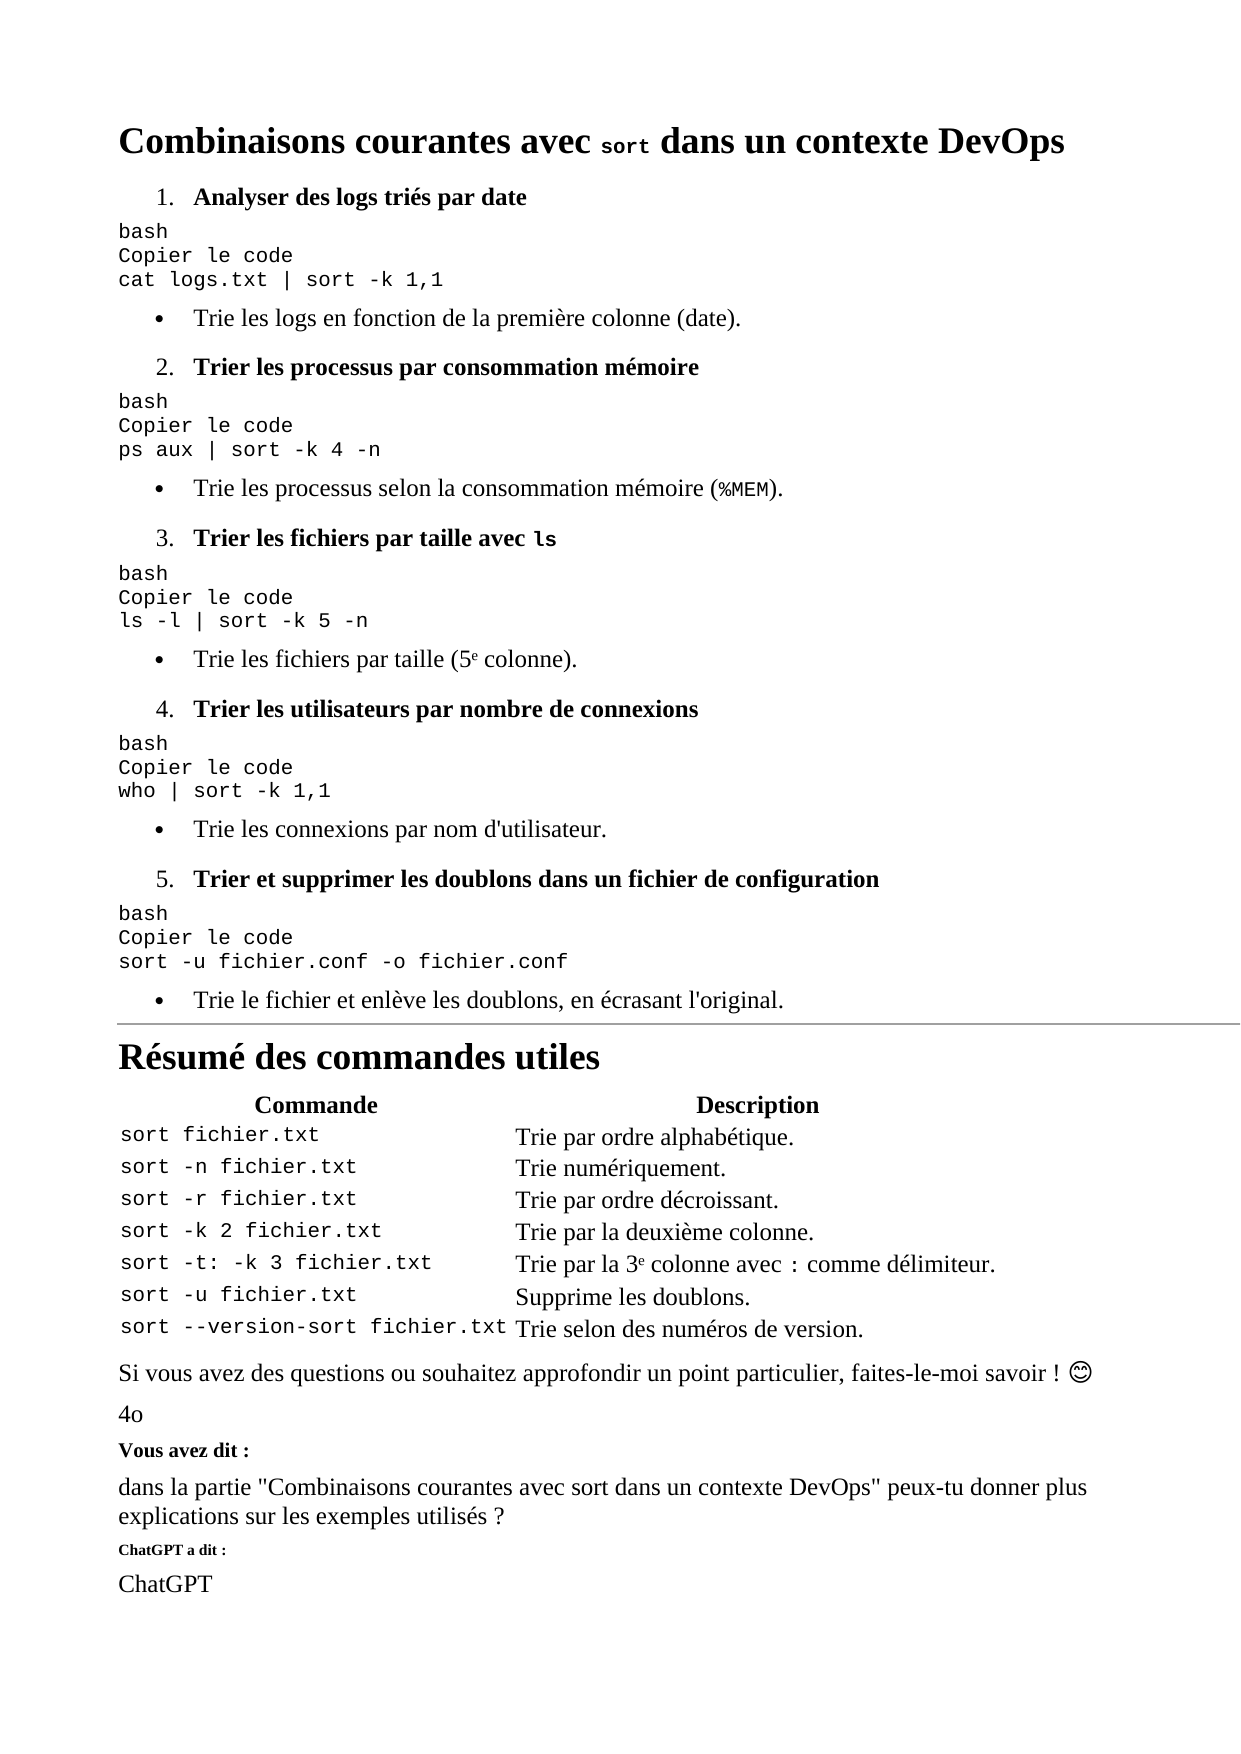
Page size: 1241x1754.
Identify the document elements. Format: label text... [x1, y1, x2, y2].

text 4o [118, 1399, 1122, 1428]
text who | sort -k 1,1 [118, 781, 1122, 804]
table_cell Trie numériquement. [514, 1152, 1002, 1184]
text Copier le code [118, 245, 1122, 268]
text Copier le code [118, 415, 1122, 439]
table_header Commande [118, 1088, 513, 1120]
table_cell Trie par la deuxième colonne. [514, 1216, 1002, 1247]
list Trie les processus selon la consommation mémoire (%MEM). [156, 473, 1122, 502]
text bash [118, 221, 1122, 245]
text bash [118, 733, 1122, 757]
text Copier le code [118, 757, 1122, 781]
table_cell sort --version-sort fichier.txt [118, 1312, 513, 1344]
list Trie les fichiers par taille (5ᵉ colonne). [156, 644, 1122, 673]
list Trier les utilisateurs par nombre de connexions [156, 694, 1122, 723]
text Si vous avez des questions ou souhaitez approfondir un point particulier, faites-le-moi savoir ! 😊 [118, 1354, 1122, 1388]
table_cell Trie par ordre alphabétique. [514, 1120, 1002, 1152]
subtitle ChatGPT a dit : [118, 1540, 1122, 1558]
table_cell sort fichier.txt [118, 1120, 513, 1152]
text bash [118, 391, 1122, 415]
table_cell sort -u fichier.txt [118, 1280, 513, 1312]
list Analyser des logs triés par date [156, 182, 1122, 211]
table_cell sort -r fichier.txt [118, 1184, 513, 1216]
text cat logs.txt | sort -k 1,1 [118, 268, 1122, 292]
table_header Description [514, 1088, 1002, 1120]
text Copier le code [118, 587, 1122, 610]
list Trier les fichiers par taille avec ls [156, 523, 1122, 553]
list Trie les logs en fonction de la première colonne (date). [156, 303, 1122, 331]
list Trie les connexions par nom d'utilisateur. [156, 814, 1122, 843]
list Trier et supprimer les doublons dans un fichier de configuration [156, 864, 1122, 893]
subtitle Résumé des commandes utiles [118, 1034, 1122, 1078]
table_cell sort -k 2 fichier.txt [118, 1216, 513, 1247]
text Copier le code [118, 927, 1122, 951]
list Trie le fichier et enlève les doublons, en écrasant l'original. [156, 985, 1122, 1013]
subtitle Vous avez dit : [118, 1438, 1122, 1462]
text sort -u fichier.conf -o fichier.conf [118, 951, 1122, 974]
text bash [118, 563, 1122, 587]
list Trier les processus par consommation mémoire [156, 352, 1122, 381]
subtitle Combinaisons courantes avec sort dans un contexte DevOps [118, 118, 1122, 161]
table_cell sort -t: -k 3 fichier.txt [118, 1248, 513, 1280]
table_cell Trie par la 3ᵉ colonne avec : comme délimiteur. [514, 1248, 1002, 1280]
text dans la partie "Combinaisons courantes avec sort dans un contexte DevOps" peux-tu donner plus explications sur les exemples utilisés ? [118, 1472, 1122, 1530]
table_cell sort -n fichier.txt [118, 1152, 513, 1184]
text bash [118, 903, 1122, 927]
text ls -l | sort -k 5 -n [118, 610, 1122, 634]
table_cell Trie par ordre décroissant. [514, 1184, 1002, 1216]
table_cell Supprime les doublons. [514, 1280, 1002, 1312]
table_cell Trie selon des numéros de version. [514, 1312, 1002, 1344]
text ChatGPT [118, 1569, 1122, 1597]
text ps aux | sort -k 4 -n [118, 439, 1122, 462]
